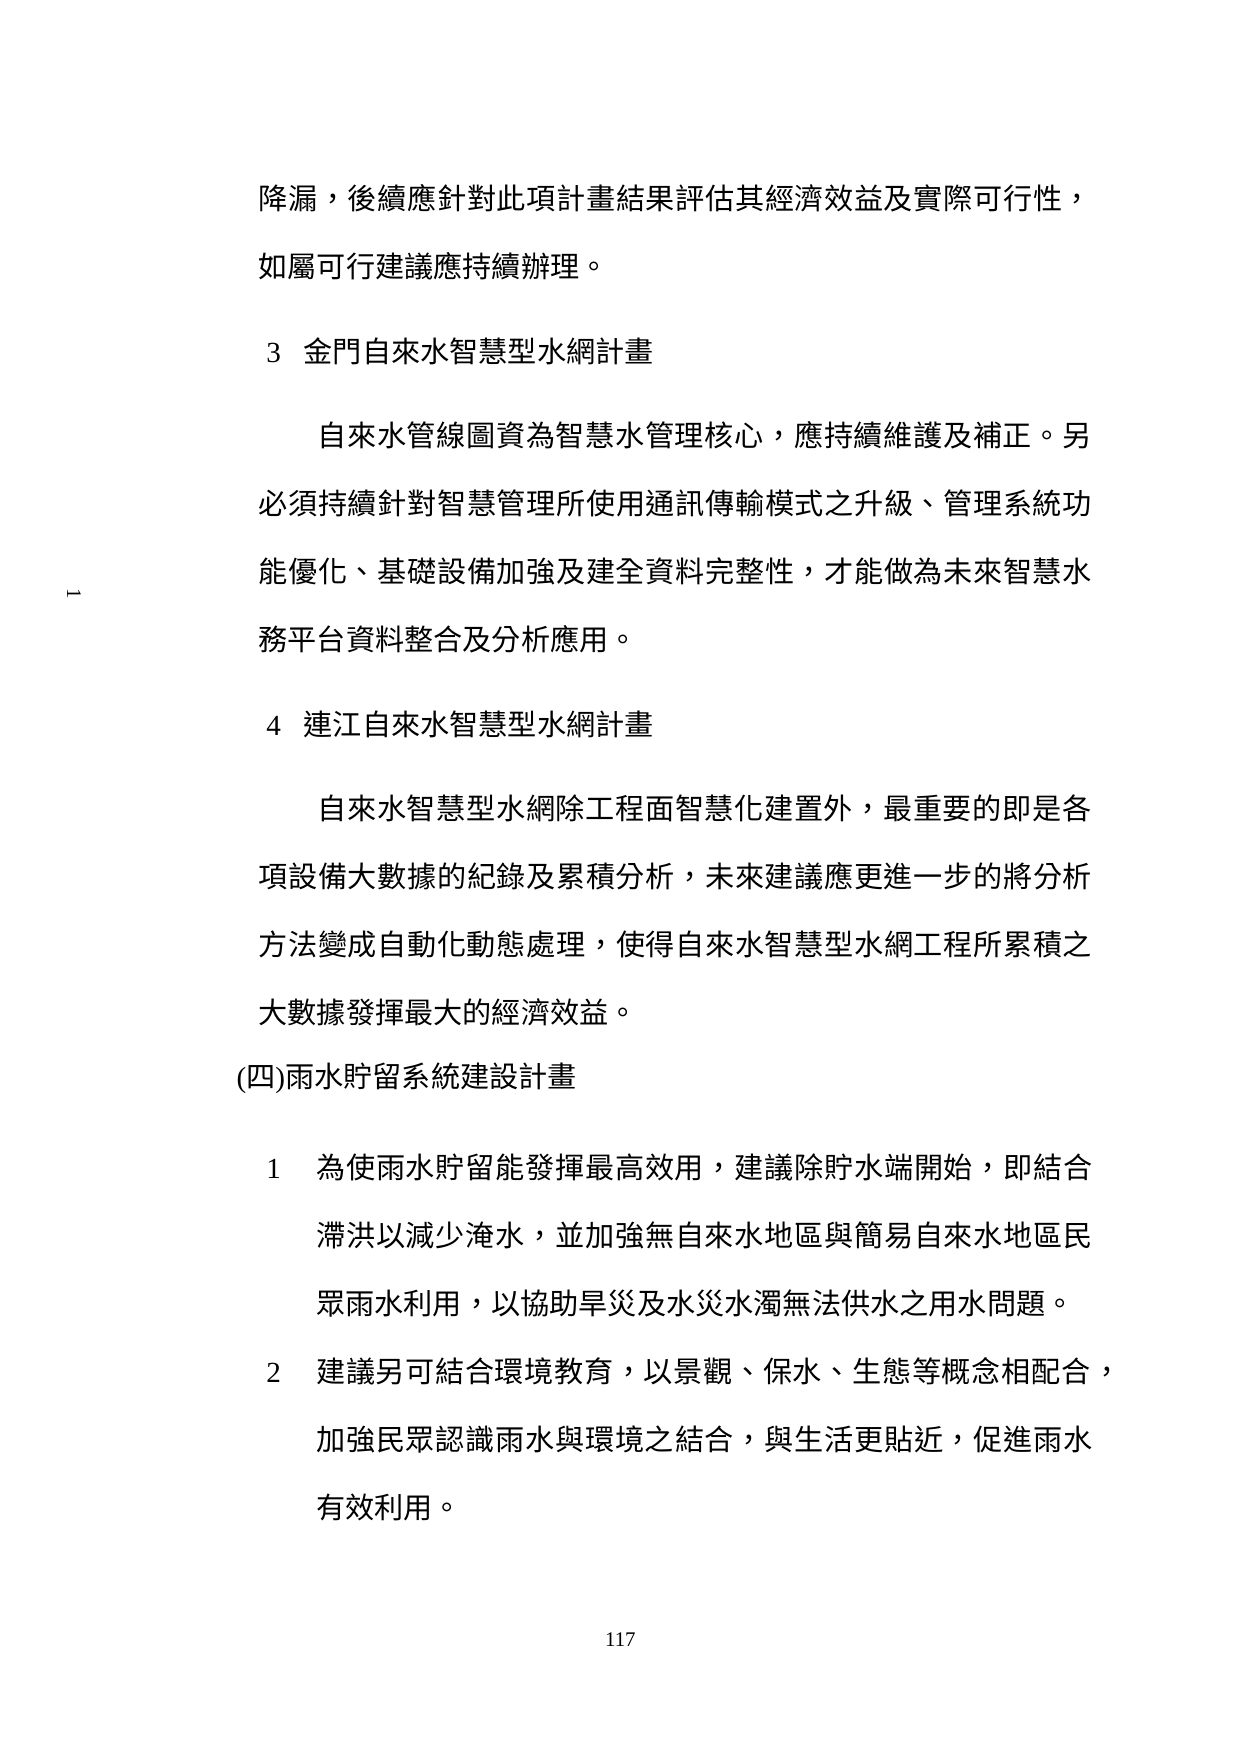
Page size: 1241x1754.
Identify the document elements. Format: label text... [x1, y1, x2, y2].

list 為使雨水貯留能發揮最高效用，建議除貯水端開始，即結合滯洪以減少淹水，並加強無自來水地區與簡易自來水地區民眾雨水利用，以協助旱災及水災水濁無法供水之用水問題。 [266, 1132, 1092, 1336]
text 自來水管線圖資為智慧水管理核心，應持續維護及補正。另必須持續針對智慧管理所使用通訊傳輸模式之升級、管理系統功能優化、基礎設備加強及建全資料完整性，才能做為未來智慧水務平台資料整合及分析應用。 [258, 400, 1092, 672]
subtitle 連江自來水智慧型水網計畫 [266, 688, 1092, 756]
text 降漏，後續應針對此項計畫結果評估其經濟效益及實際可行性，如屬可行建議應持續辦理。 [258, 163, 1092, 299]
subtitle (四)雨水貯留系統建設計畫 [236, 1044, 1092, 1098]
list 建議另可結合環境教育，以景觀、保水、生態等概念相配合，加強民眾認識雨水與環境之結合，與生活更貼近，促進雨水有效利用。 [266, 1336, 1092, 1539]
subtitle 金門自來水智慧型水網計畫 [266, 316, 1092, 383]
text 自來水智慧型水網除工程面智慧化建置外，最重要的即是各項設備大數據的紀錄及累積分析，未來建議應更進一步的將分析方法變成自動化動態處理，使得自來水智慧型水網工程所累積之大數據發揮最大的經濟效益。 [258, 773, 1092, 1044]
